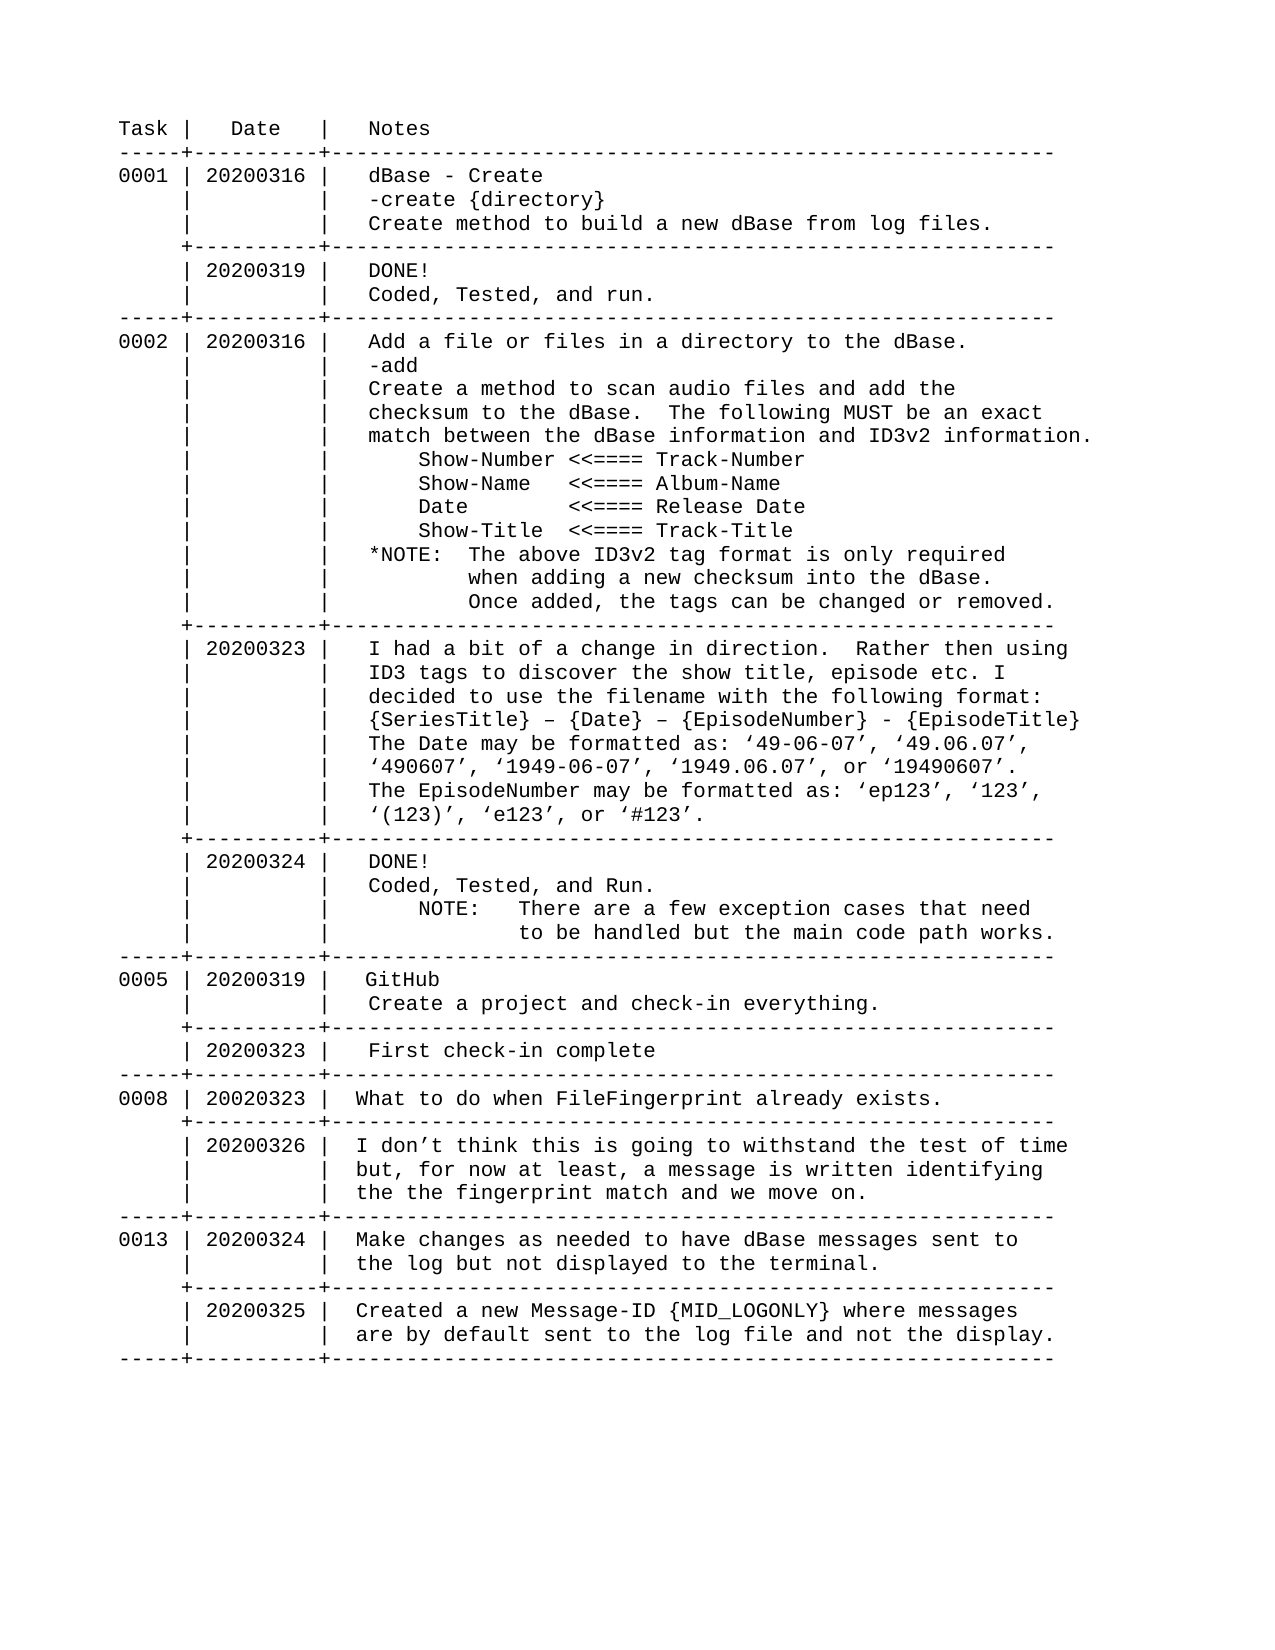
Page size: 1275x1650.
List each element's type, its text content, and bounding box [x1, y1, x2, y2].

text | | Show-Title <<==== Track-Title [118, 520, 1157, 544]
text -----+----------+---------------------------------------------------------- [118, 1206, 1157, 1229]
text | | are by default sent to the log file and not the display. [118, 1324, 1157, 1348]
text +----------+---------------------------------------------------------- [118, 615, 1157, 638]
text +----------+---------------------------------------------------------- [118, 1277, 1157, 1300]
text | | but, for now at least, a message is written identifying [118, 1158, 1157, 1182]
text Task | Date | Notes [118, 118, 1157, 142]
text | 20200323 | First check-in complete [118, 1040, 1157, 1064]
text | | to be handled but the main code path works. [118, 922, 1157, 946]
text | | when adding a new checksum into the dBase. [118, 567, 1157, 591]
text -----+----------+---------------------------------------------------------- [118, 946, 1157, 969]
text 0002 | 20200316 | Add a file or files in a directory to the dBase. [118, 331, 1157, 354]
text | | Date <<==== Release Date [118, 496, 1157, 520]
text -----+----------+---------------------------------------------------------- [118, 142, 1157, 165]
text | 20200319 | DONE! [118, 260, 1157, 284]
text -----+----------+---------------------------------------------------------- [118, 307, 1157, 331]
text | | the the fingerprint match and we move on. [118, 1182, 1157, 1206]
text | | Create a method to scan audio files and add the [118, 378, 1157, 402]
text | | Create method to build a new dBase from log files. [118, 213, 1157, 236]
text | | match between the dBase information and ID3v2 information. [118, 426, 1157, 449]
text +----------+---------------------------------------------------------- [118, 1017, 1157, 1040]
text | | Create a project and check-in everything. [118, 993, 1157, 1017]
text | | Show-Name <<==== Album-Name [118, 473, 1157, 496]
text 0008 | 20020323 | What to do when FileFingerprint already exists. [118, 1088, 1157, 1111]
text | 20200324 | DONE! [118, 851, 1157, 875]
text | | the log but not displayed to the terminal. [118, 1253, 1157, 1277]
text +----------+---------------------------------------------------------- [118, 1111, 1157, 1135]
text | | checksum to the dBase. The following MUST be an exact [118, 402, 1157, 426]
text | | Coded, Tested, and run. [118, 284, 1157, 307]
text | | The EpisodeNumber may be formatted as: ‘ep123’, ‘123’, [118, 780, 1157, 804]
text +----------+---------------------------------------------------------- [118, 236, 1157, 260]
text | | {SeriesTitle} – {Date} – {EpisodeNumber} - {EpisodeTitle} [118, 709, 1157, 733]
text | | NOTE: There are a few exception cases that need [118, 898, 1157, 922]
text | | decided to use the filename with the following format: [118, 686, 1157, 709]
text 0013 | 20200324 | Make changes as needed to have dBase messages sent to [118, 1229, 1157, 1253]
text | | Coded, Tested, and Run. [118, 875, 1157, 898]
text | | Once added, the tags can be changed or removed. [118, 591, 1157, 615]
text | 20200325 | Created a new Message-ID {MID_LOGONLY} where messages [118, 1300, 1157, 1324]
text | | ID3 tags to discover the show title, episode etc. I [118, 662, 1157, 686]
text | 20200326 | I don’t think this is going to withstand the test of time [118, 1135, 1157, 1158]
text | | The Date may be formatted as: ‘49-06-07’, ‘49.06.07’, [118, 733, 1157, 757]
text 0001 | 20200316 | dBase - Create [118, 165, 1157, 189]
text | | *NOTE: The above ID3v2 tag format is only required [118, 544, 1157, 567]
text | | ‘490607’, ‘1949-06-07’, ‘1949.06.07’, or ‘19490607’. [118, 757, 1157, 780]
text | | ‘(123)’, ‘e123’, or ‘#123’. [118, 804, 1157, 827]
text | | Show-Number <<==== Track-Number [118, 449, 1157, 473]
text 0005 | 20200319 | GitHub [118, 969, 1157, 993]
text +----------+---------------------------------------------------------- [118, 827, 1157, 851]
text -----+----------+---------------------------------------------------------- [118, 1064, 1157, 1088]
text | 20200323 | I had a bit of a change in direction. Rather then using [118, 638, 1157, 662]
text | | -create {directory} [118, 189, 1157, 213]
text | | -add [118, 354, 1157, 378]
text -----+----------+---------------------------------------------------------- [118, 1348, 1157, 1371]
